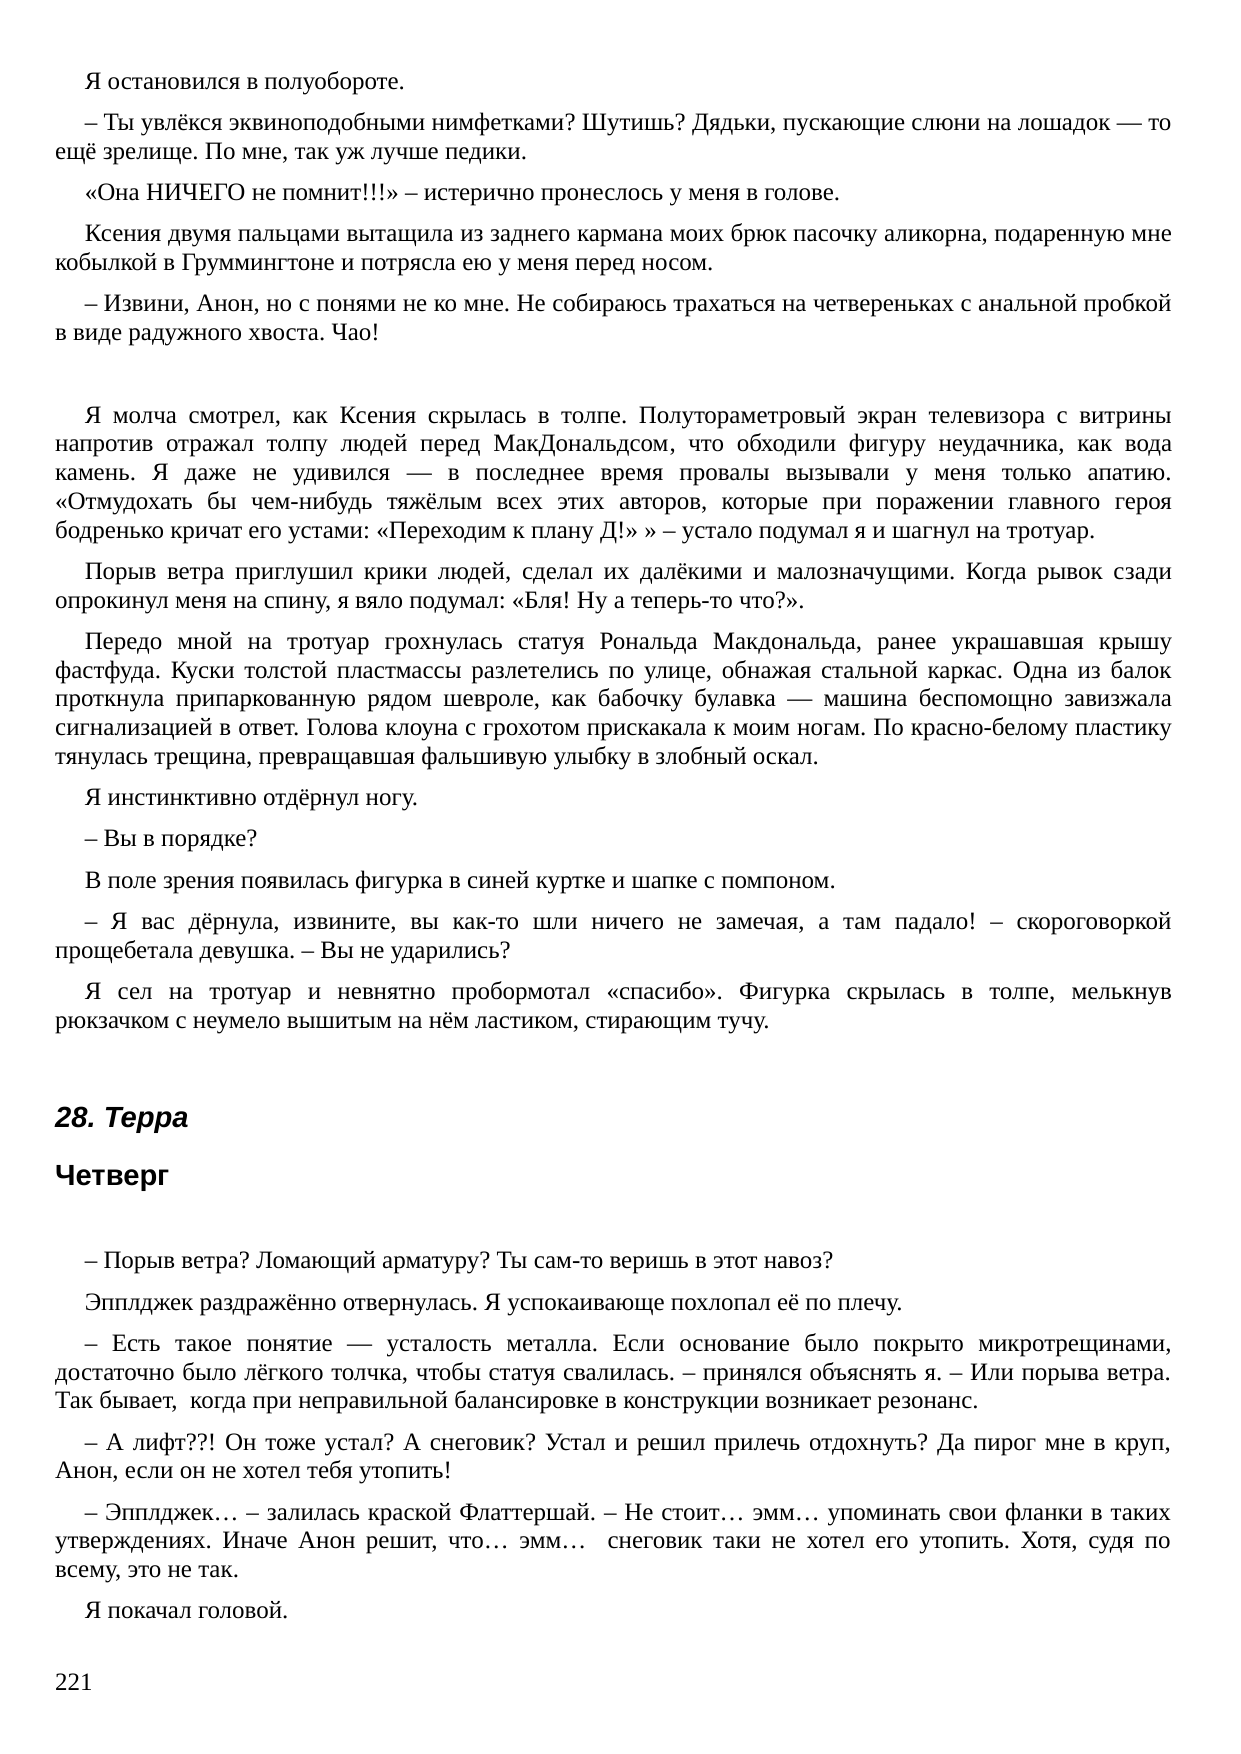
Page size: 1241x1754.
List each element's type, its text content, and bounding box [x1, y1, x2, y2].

text – А лифт??! Он тоже устал? А снеговик? Устал и решил прилечь отдохнуть? Да пирог мне в круп, Анон, если он не хотел тебя утопить! [55, 1427, 1173, 1484]
text – Эпплджек… – залилась краской Флаттершай. – Не стоит… эмм… упоминать свои фланки в таких утверждениях. Иначе Анон решит, что… эмм… снеговик таки не хотел его утопить. Хотя, судя по всему, это не так. [55, 1497, 1173, 1583]
text – Извини, Анон, но с понями не ко мне. Не собираюсь трахаться на четвереньках с анальной пробкой в виде радужного хвоста. Чао! [55, 288, 1173, 346]
text «Она НИЧЕГО не помнит!!!» – истерично пронеслось у меня в голове. [55, 177, 1173, 206]
text Я сел на тротуар и невнятно пробормотал «спасибо». Фигурка скрылась в толпе, мелькнув рюкзачком с неумело вышитым на нём ластиком, стирающим тучу. [55, 976, 1173, 1033]
text Эпплджек раздражённо отвернулась. Я успокаивающе похлопал её по плечу. [55, 1287, 1173, 1316]
subtitle Четверг [55, 1158, 1173, 1192]
text – Вы в порядке? [55, 823, 1173, 852]
text Я молча смотрел, как Ксения скрылась в толпе. Полутораметровый экран телевизора с витрины напротив отражал толпу людей перед МакДональдсом, что обходили фигуру неудачника, как вода камень. Я даже не удивился — в последнее время провалы вызывали у меня только апатию. «Отмудохать бы чем-нибудь тяжёлым всех этих авторов, которые при поражении главного героя бодренько кричат его устами: «Переходим к плану Д!» » – устало подумал я и шагнул на тротуар. [55, 400, 1173, 543]
text Я инстинктивно отдёрнул ногу. [55, 782, 1173, 811]
text Ксения двумя пальцами вытащила из заднего кармана моих брюк пасочку аликорна, подаренную мне кобылкой в Груммингтоне и потрясла ею у меня перед носом. [55, 218, 1173, 276]
text Я остановился в полуобороте. [55, 66, 1173, 95]
text В поле зрения появилась фигурка в синей куртке и шапке с помпоном. [55, 865, 1173, 893]
text – Есть такое понятие — усталость металла. Если основание было покрыто микротрещинами, достаточно было лёгкого толчка, чтобы статуя свалилась. – принялся объяснять я. – Или порыва ветра. Так бывает, когда при неправильной балансировке в конструкции возникает резонанс. [55, 1328, 1173, 1414]
text – Ты увлёкся эквиноподобными нимфетками? Шутишь? Дядьки, пускающие слюни на лошадок — то ещё зрелище. По мне, так уж лучше педики. [55, 107, 1173, 165]
text Я покачал головой. [55, 1596, 1173, 1624]
subtitle 28. Терра [55, 1100, 1173, 1133]
text – Я вас дёрнула, извините, вы как-то шли ничего не замечая, а там падало! – скороговоркой прощебетала девушка. – Вы не ударились? [55, 906, 1173, 963]
text Порыв ветра приглушил крики людей, сделал их далёкими и малозначущими. Когда рывок сзади опрокинул меня на спину, я вяло подумал: «Бля! Ну а теперь-то что?». [55, 556, 1173, 613]
text – Порыв ветра? Ломающий арматуру? Ты сам-то веришь в этот навоз? [55, 1246, 1173, 1274]
text Передо мной на тротуар грохнулась статуя Рональда Макдональда, ранее украшавшая крышу фастфуда. Куски толстой пластмассы разлетелись по улице, обнажая стальной каркас. Одна из балок проткнула припаркованную рядом шевроле, как бабочку булавка — машина беспомощно завизжала сигнализацией в ответ. Голова клоуна с грохотом прискакала к моим ногам. По красно-белому пластику тянулась трещина, превращавшая фальшивую улыбку в злобный оскал. [55, 626, 1173, 770]
